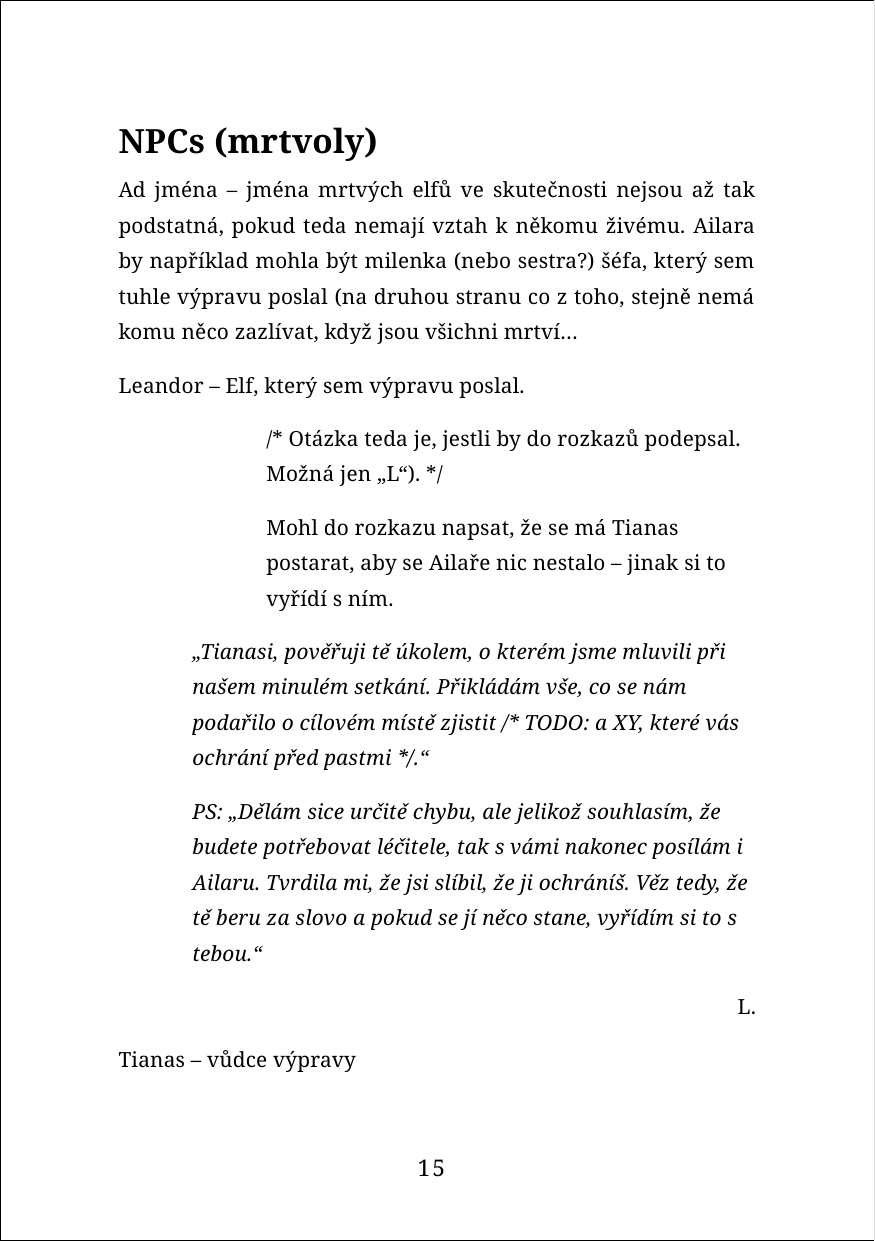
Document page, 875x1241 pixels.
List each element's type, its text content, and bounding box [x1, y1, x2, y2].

text Tianas – vůdce výpravy [118, 1045, 756, 1074]
text „Tianasi, pověřuji tě úkolem, o kterém jsme mluvili při našem minulém setkání. Přikládám vše, co se nám podařilo o cílovém místě zjistit /* TODO: a XY, které vás ochrání před pastmi */.“ [192, 637, 756, 772]
text Mohl do rozkazu napsat, že se má Tianas postarat, aby se Ailaře nic nestalo – jinak si to vyřídí s ním. [266, 513, 756, 612]
text PS: „Dělám sice určitě chybu, ale jelikož souhlasím, že budete potřebovat léčitele, tak s vámi nakonec posílám i Ailaru. Tvrdila mi, že jsi slíbil, že ji ochráníš. Věz tedy, že tě beru za slovo a pokud se jí něco stane, vyřídím si to s tebou.“ [192, 797, 756, 967]
text Leandor – Elf, který sem výpravu poslal. [118, 371, 756, 399]
text /* Otázka teda je, jestli by do rozkazů podepsal. Možná jen „L“). */ [266, 424, 756, 488]
text L. [192, 992, 756, 1021]
text Ad jména – jména mrtvých elfů ve skutečnosti nejsou až tak podstatná, pokud teda nemají vztah k někomu živému. Ailara by například mohla být milenka (nebo sestra?) šéfa, který sem tuhle výpravu poslal (na druhou stranu co z toho, stejně nemá komu něco zazlívat, když jsou všichni mrtví… [118, 175, 756, 346]
subtitle NPCs (mrtvoly) [118, 118, 756, 164]
